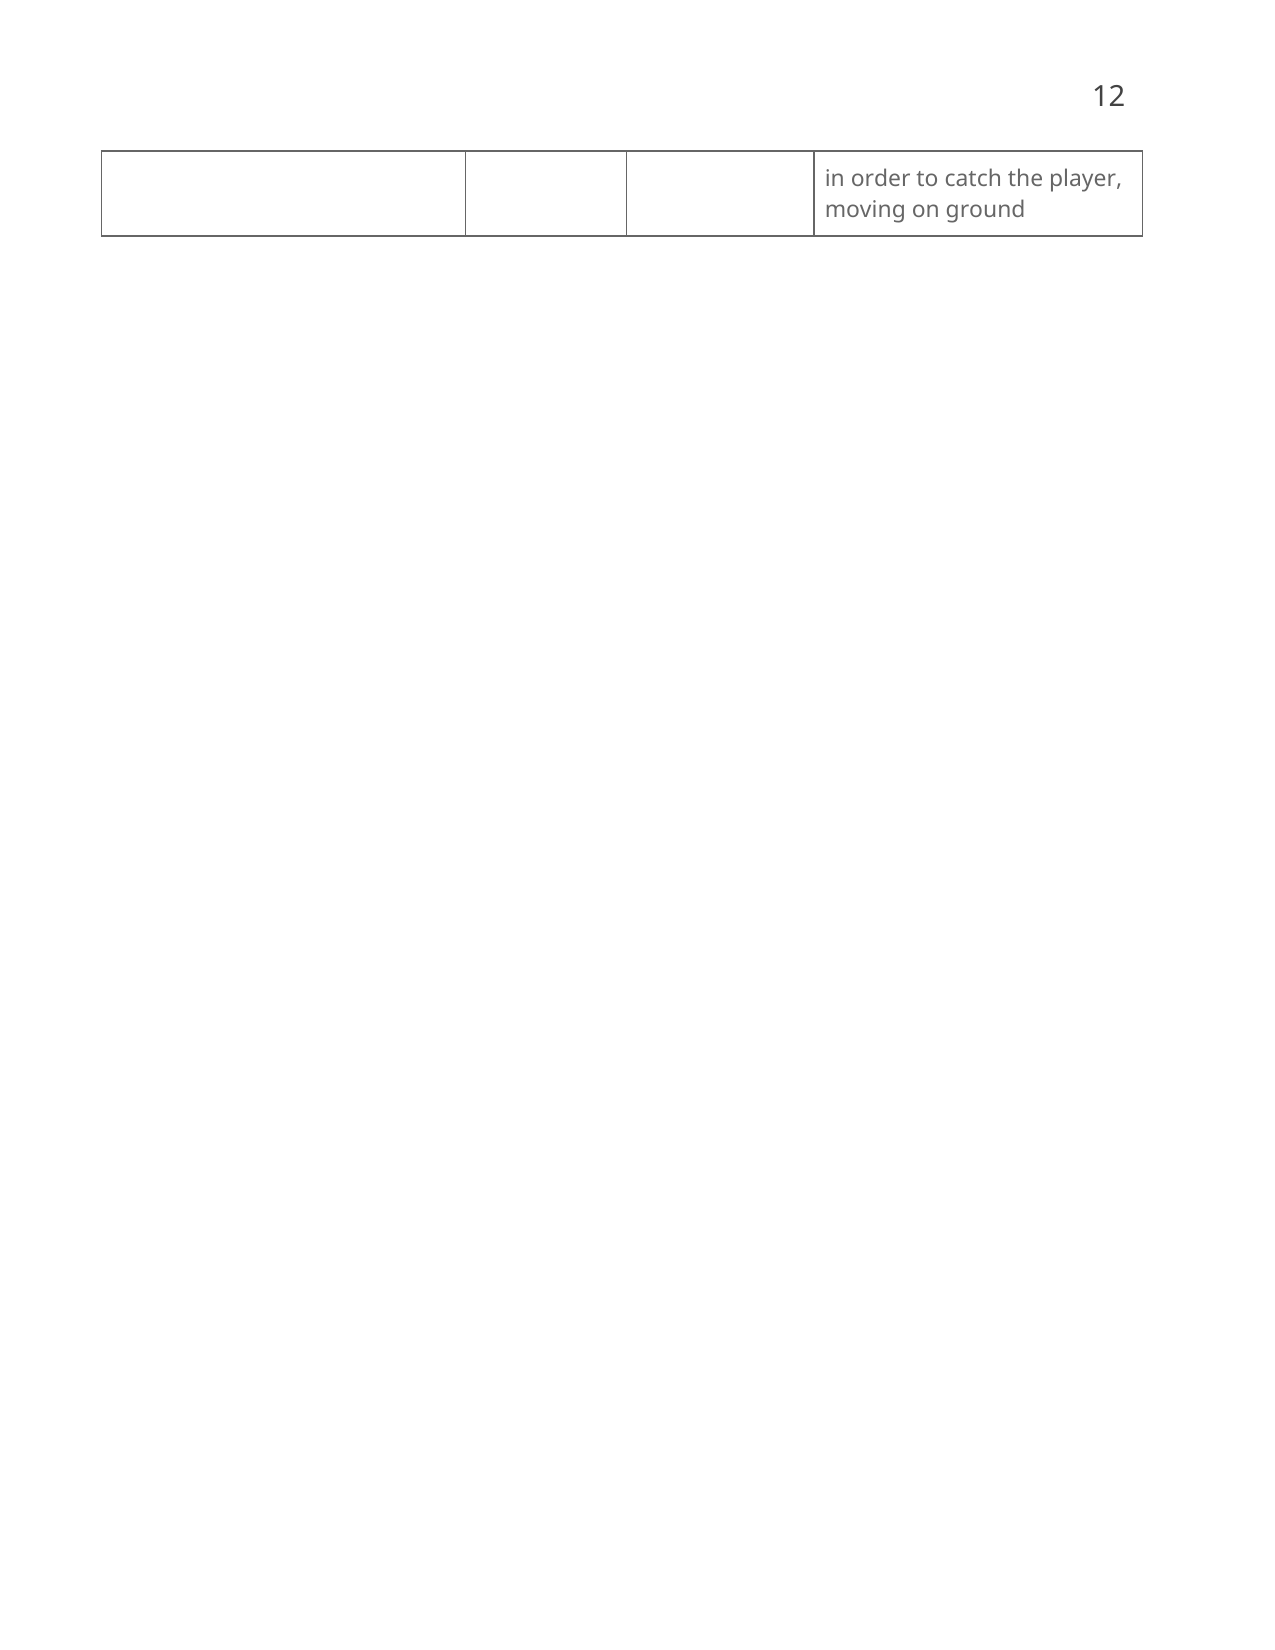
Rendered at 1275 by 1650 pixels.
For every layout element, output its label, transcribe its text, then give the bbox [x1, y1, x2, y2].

table_cell [627, 152, 813, 235]
table_cell [102, 152, 465, 235]
table_cell in order to catch the player, moving on ground [815, 152, 1142, 235]
table_cell [466, 152, 626, 235]
